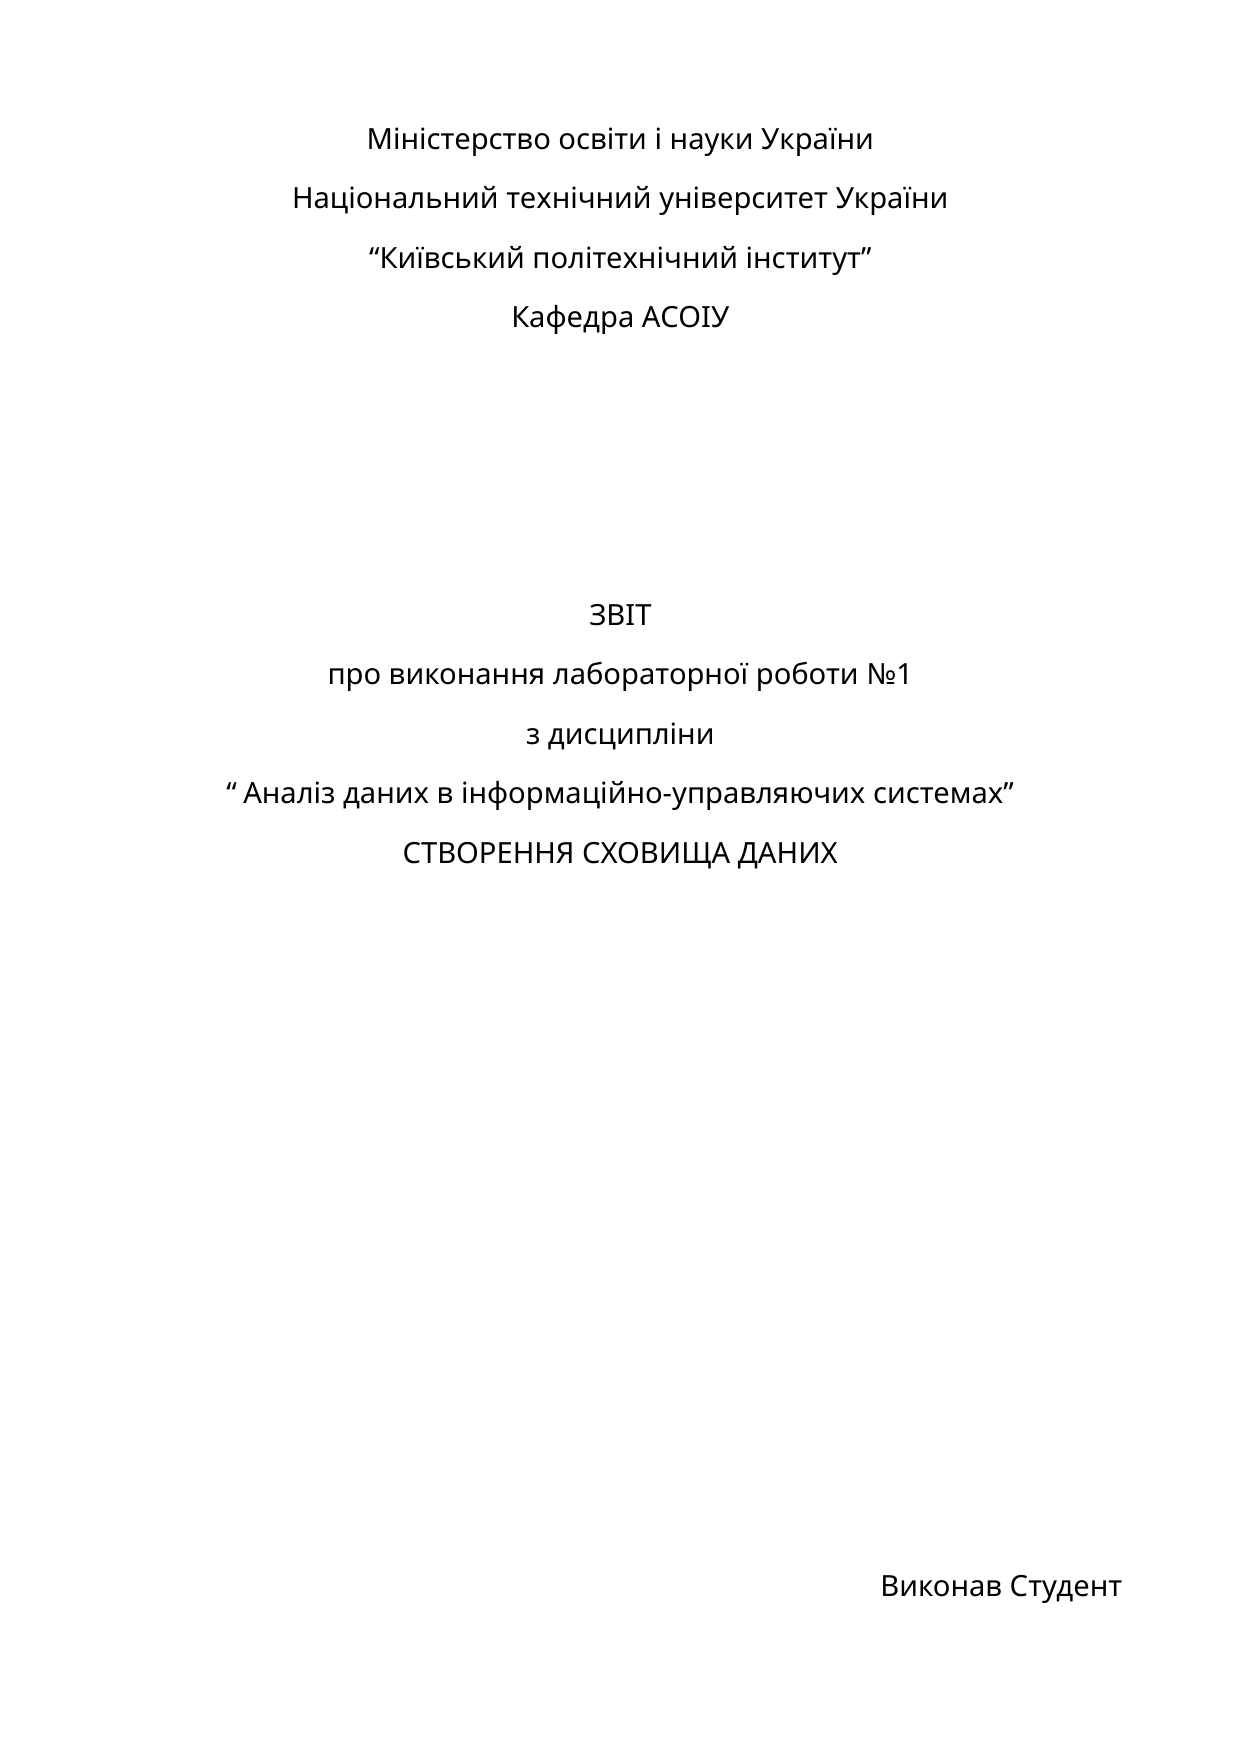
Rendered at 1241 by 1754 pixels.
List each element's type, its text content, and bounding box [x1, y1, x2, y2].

text Національний технічний університет України [118, 178, 1122, 217]
text з дисципліни [118, 713, 1122, 753]
text “Київський політехнічний інститут” [118, 237, 1122, 277]
subtitle СТВОРЕННЯ СХОВИЩА ДАНИХ [118, 832, 1122, 872]
text Міністерство освіти і науки України [118, 118, 1122, 158]
text Кафедра АСОІУ [118, 297, 1122, 336]
text “ Аналіз даних в інформаційно-управляючих системах” [118, 772, 1122, 812]
text Виконав Студент [118, 1566, 1122, 1605]
text про виконання лабораторної роботи №1 [118, 653, 1122, 693]
text ЗВІТ [118, 594, 1122, 634]
